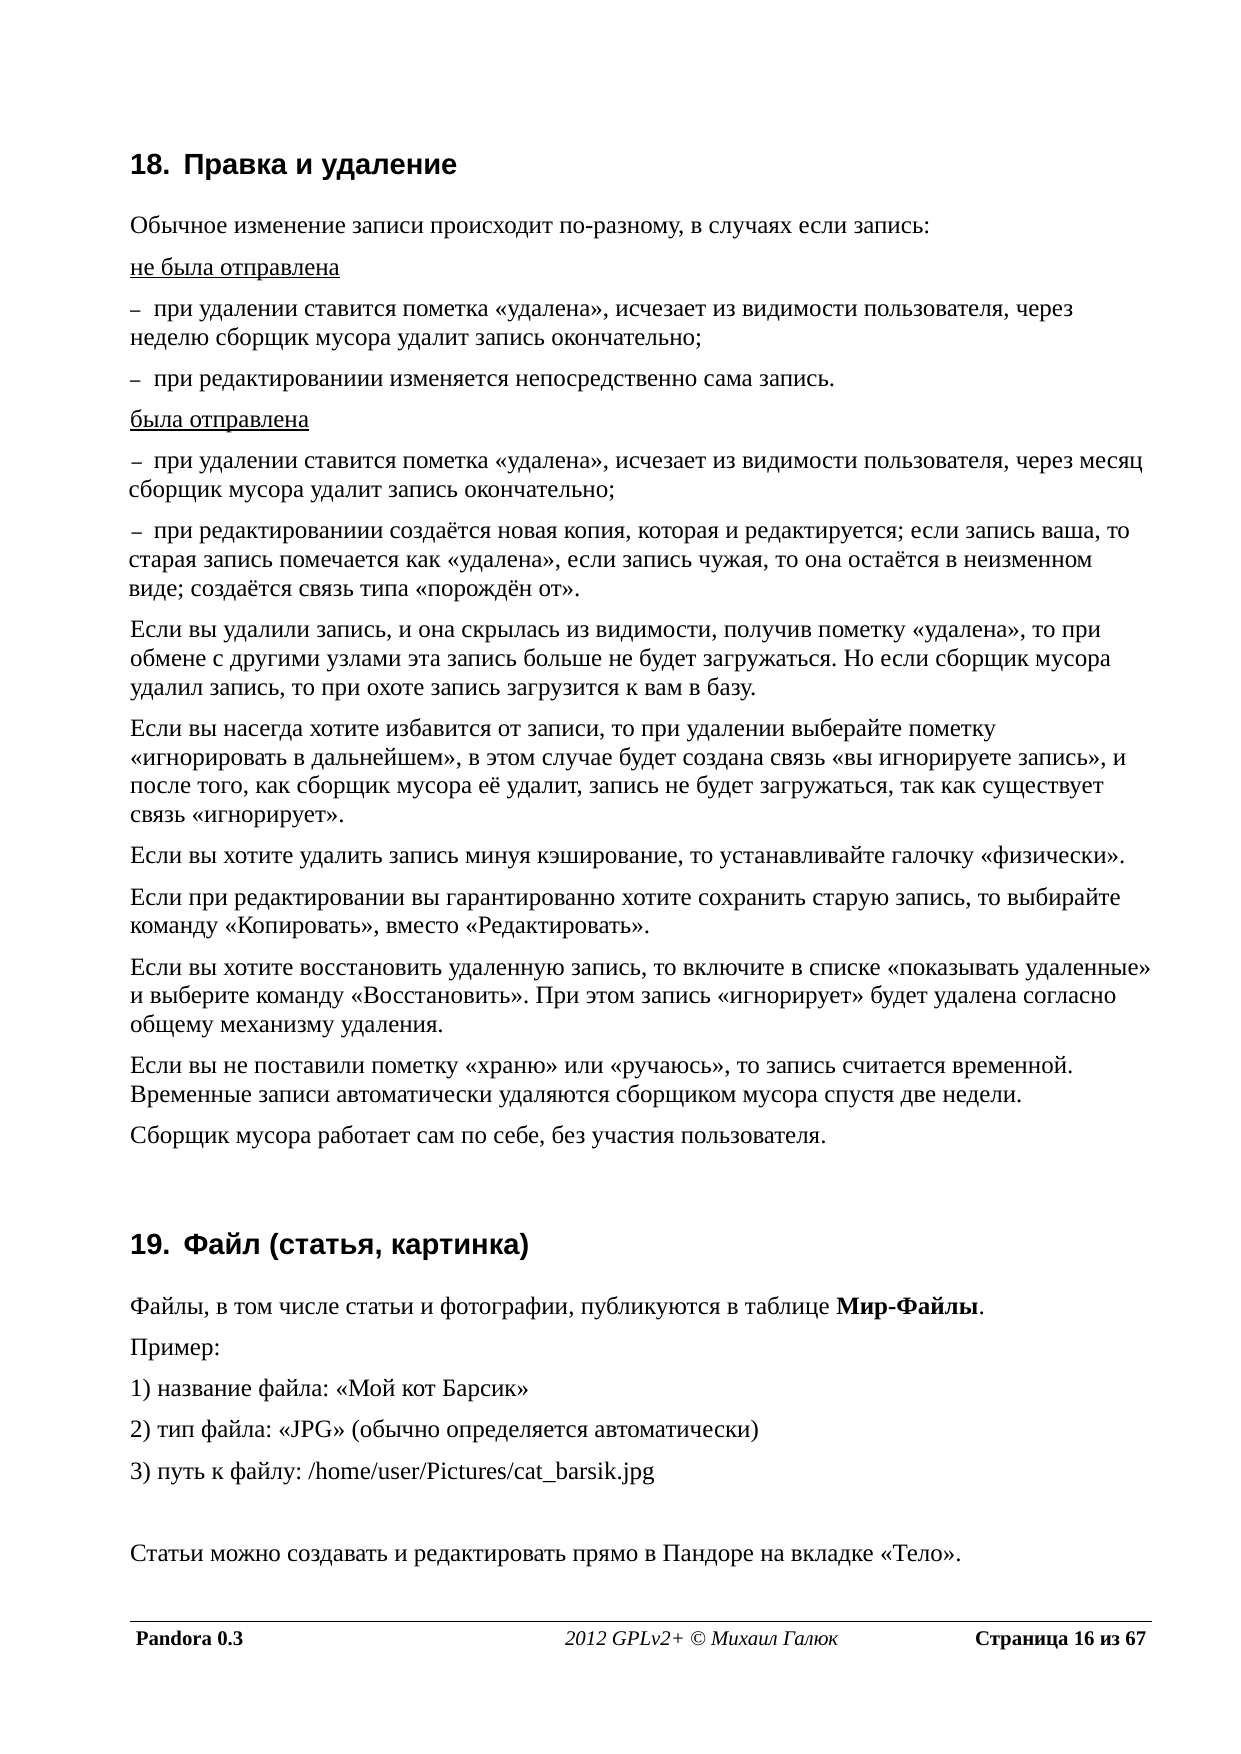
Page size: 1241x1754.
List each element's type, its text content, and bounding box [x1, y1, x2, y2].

text Если вы хотите удалить запись минуя кэширование, то устанавливайте галочку «физически». [130, 840, 1152, 869]
list при удалении ставится пометка «удалена», исчезает из видимости пользователя, через неделю сборщик мусора удалит запись окончательно; [130, 293, 1152, 350]
text Если при редактировании вы гарантированно хотите сохранить старую запись, то выбирайте команду «Копировать», вместо «Редактировать». [130, 882, 1152, 939]
text 3) путь к файлу: /home/user/Pictures/cat_barsik.jpg [130, 1456, 1152, 1484]
text Статьи можно создавать и редактировать прямо в Пандоре на вкладке «Тело». [130, 1538, 1152, 1567]
list при удалении ставится пометка «удалена», исчезает из видимости пользователя, через месяц сборщик мусора удалит запись окончательно; [128, 445, 1152, 503]
text Если вы насегда хотите избавится от записи, то при удалении выберайте пометку «игнорировать в дальнейшем», в этом случае будет создана связь «вы игнорируете запись», и после того, как сборщик мусора её удалит, запись не будет загружаться, так как существует связь «игнорирует». [130, 713, 1152, 828]
subtitle Файл (статья, картинка) [130, 1227, 1152, 1261]
text Если вы хотите восстановить удаленную запись, то включите в списке «показывать удаленные» и выберите команду «Восстановить». При этом запись «игнорирует» будет удалена согласно общему механизму удаления. [130, 952, 1152, 1038]
text Файлы, в том числе статьи и фотографии, публикуются в таблице Мир-Файлы. [130, 1291, 1152, 1319]
list не была отправлена [130, 252, 1152, 280]
text Если вы удалили запись, и она скрылась из видимости, получив пометку «удалена», то при обмене с другими узлами эта запись больше не будет загружаться. Но если сборщик мусора удалил запись, то при охоте запись загрузится к вам в базу. [130, 614, 1152, 700]
text Сборщик мусора работает сам по себе, без участия пользователя. [130, 1120, 1152, 1149]
list была отправлена [130, 404, 1152, 433]
text 2) тип файла: «JPG» (обычно определяется автоматически) [130, 1414, 1152, 1443]
text Пример: [130, 1332, 1152, 1361]
list при редактированиии изменяется непосредственно сама запись. [130, 363, 1152, 392]
text 1) название файла: «Мой кот Барсик» [130, 1373, 1152, 1402]
text Обычное изменение записи происходит по-разному, в случаях если запись: [130, 210, 1152, 239]
list при редактированиии создаётся новая копия, которая и редактируется; если запись ваша, то старая запись помечается как «удалена», если запись чужая, то она остаётся в неизменном виде; создаётся связь типа «порождён от». [128, 515, 1152, 602]
text Если вы не поставили пометку «храню» или «ручаюсь», то запись считается временной. Временные записи автоматически удаляются сборщиком мусора спустя две недели. [130, 1050, 1152, 1108]
subtitle Правка и удаление [130, 147, 1152, 180]
